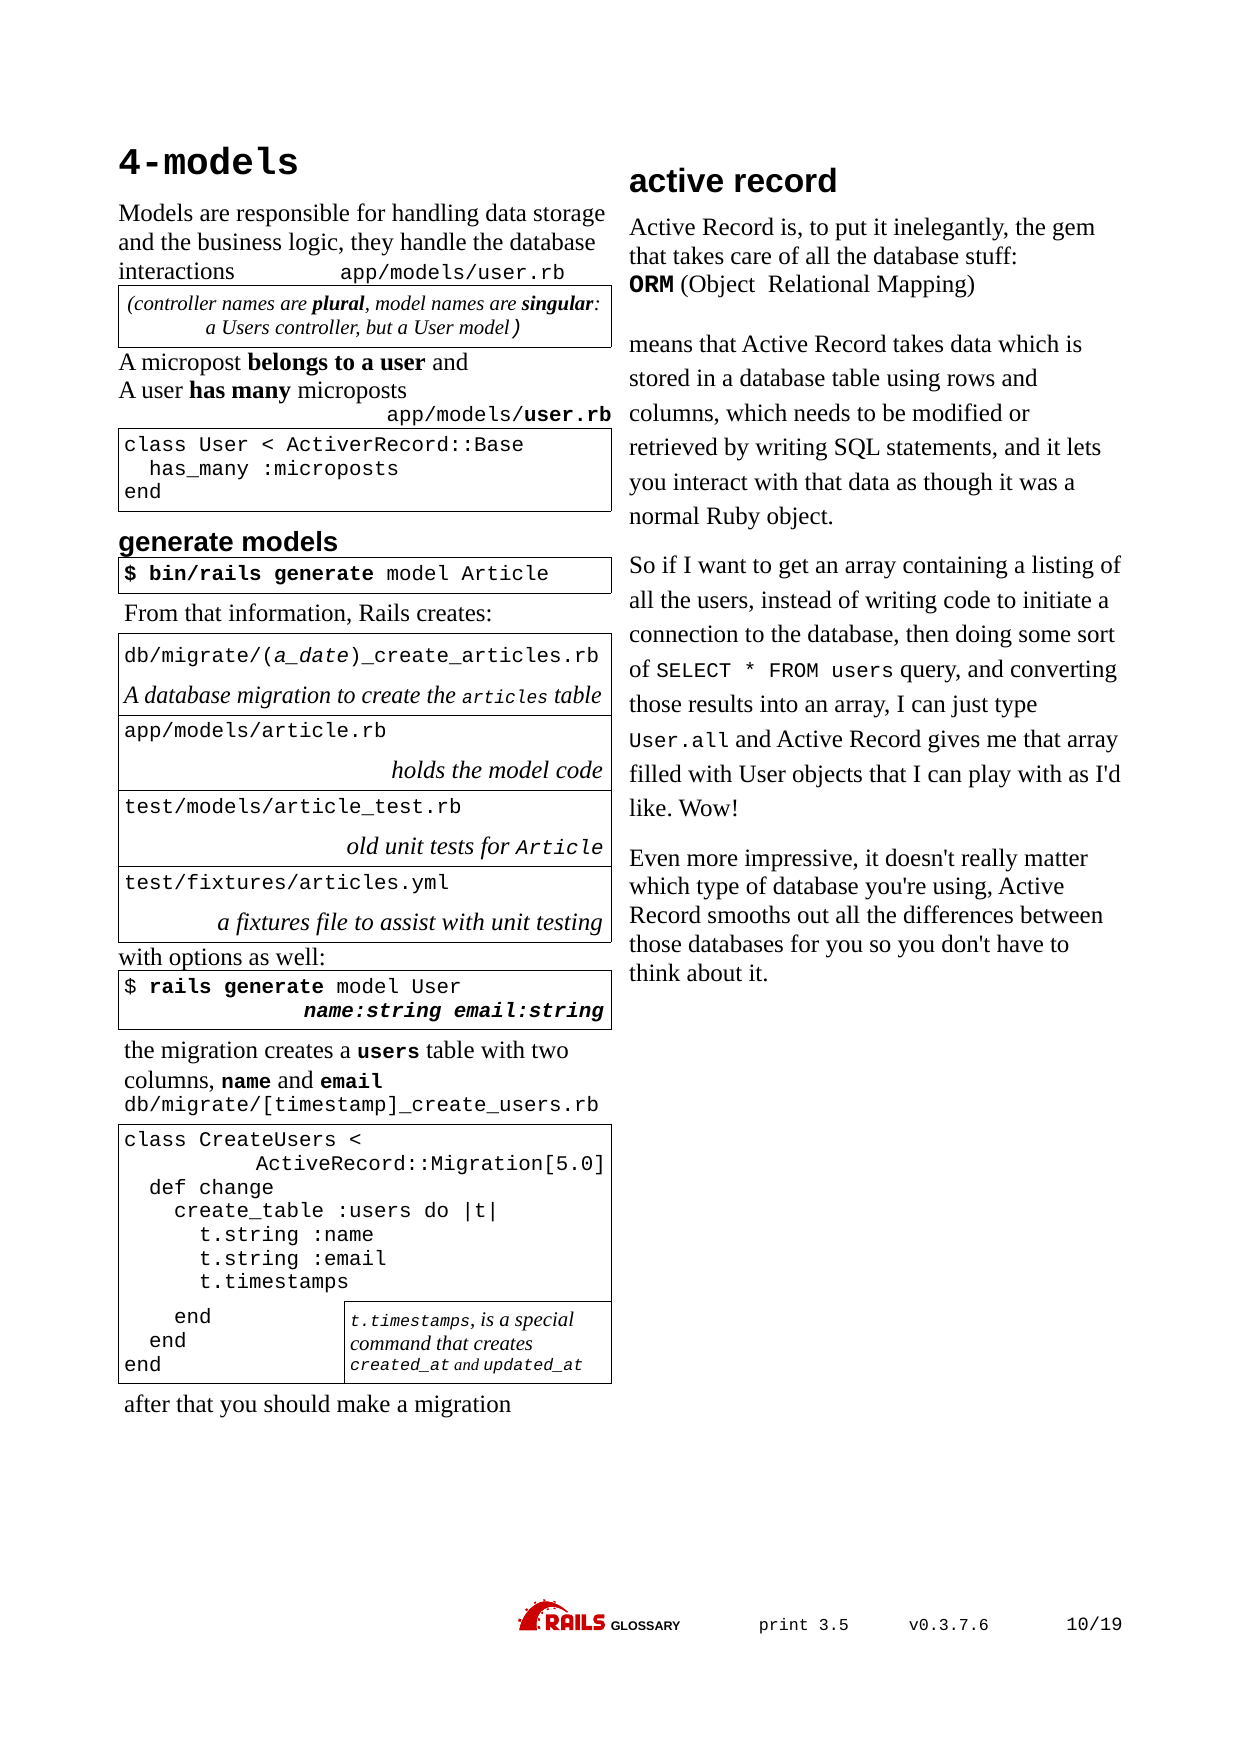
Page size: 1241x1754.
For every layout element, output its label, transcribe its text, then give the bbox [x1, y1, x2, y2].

table_cell A database migration to create the articles table [119, 674, 611, 714]
table_cell db/migrate/(a_date)_create_articles.rb [119, 634, 611, 674]
table_header From that information, Rails creates: [118, 594, 611, 633]
subtitle active record [629, 161, 1122, 199]
table_cell t.timestamps, is a special command that creates created_at and updated_at [345, 1302, 611, 1383]
table_cell end end end [119, 1301, 344, 1383]
table_header $ bin/rails generate model Article [119, 558, 611, 592]
table_cell test/fixtures/articles.yml [119, 867, 611, 901]
text A user has many microposts [118, 376, 611, 404]
table_cell class CreateUsers < ActiveRecord::Migration[5.0] def change create_table :users do |t| t.string :name t.string :email t.timestamps [119, 1125, 611, 1301]
table_cell old unit tests for Article [119, 825, 611, 866]
text app/models/user.rb [118, 404, 611, 428]
table_cell the migration creates a users table with two columns, name and email db/migrate/[timestamp]_create_users.rb [118, 1030, 611, 1124]
subtitle generate models [118, 525, 611, 557]
text with options as well: [118, 943, 611, 970]
table_cell app/models/article.rb [119, 716, 611, 750]
table_cell a fixtures file to assist with unit testing [119, 901, 611, 942]
subtitle 4-models [118, 143, 611, 186]
table_header (controller names are plural, model names are singular: a Users controller, but a User model) [119, 286, 611, 347]
table_header $ rails generate model User name:string email:string [119, 971, 611, 1029]
table_header class User < ActiverRecord::Base has_many :microposts end [119, 429, 611, 511]
text So if I want to get an array containing a listing of all the users, instead of writing code to initiate a connection to the database, then doing some sort of SELECT * FROM users query, and converting those results into an array, I can just type User.all and Active Record gives me that array filled with User objects that I can play with as I'd like. Wow! [629, 551, 1122, 822]
text Active Record is, to put it inelegantly, the gem that takes care of all the database stuff: [629, 212, 1122, 269]
table_cell after that you should make a migration [118, 1384, 611, 1423]
text ORM (Object Relational Mapping) [629, 269, 1122, 300]
text A micropost belongs to a user and [118, 348, 611, 376]
table_cell holds the model code [119, 750, 611, 790]
text Models are responsible for handling data storage and the business logic, they handle the database interactions app/models/user.rb [118, 198, 611, 285]
text means that Active Record takes data which is stored in a database table using rows and columns, which needs to be modified or retrieved by writing SQL statements, and it lets you interact with that data as though it was a normal Ruby object. [629, 329, 1122, 530]
table_cell test/models/article_test.rb [119, 791, 611, 825]
text Even more impressive, it doesn't really matter which type of database you're using, Active Record smooths out all the differences between those databases for you so you don't have to think about it. [629, 843, 1122, 986]
